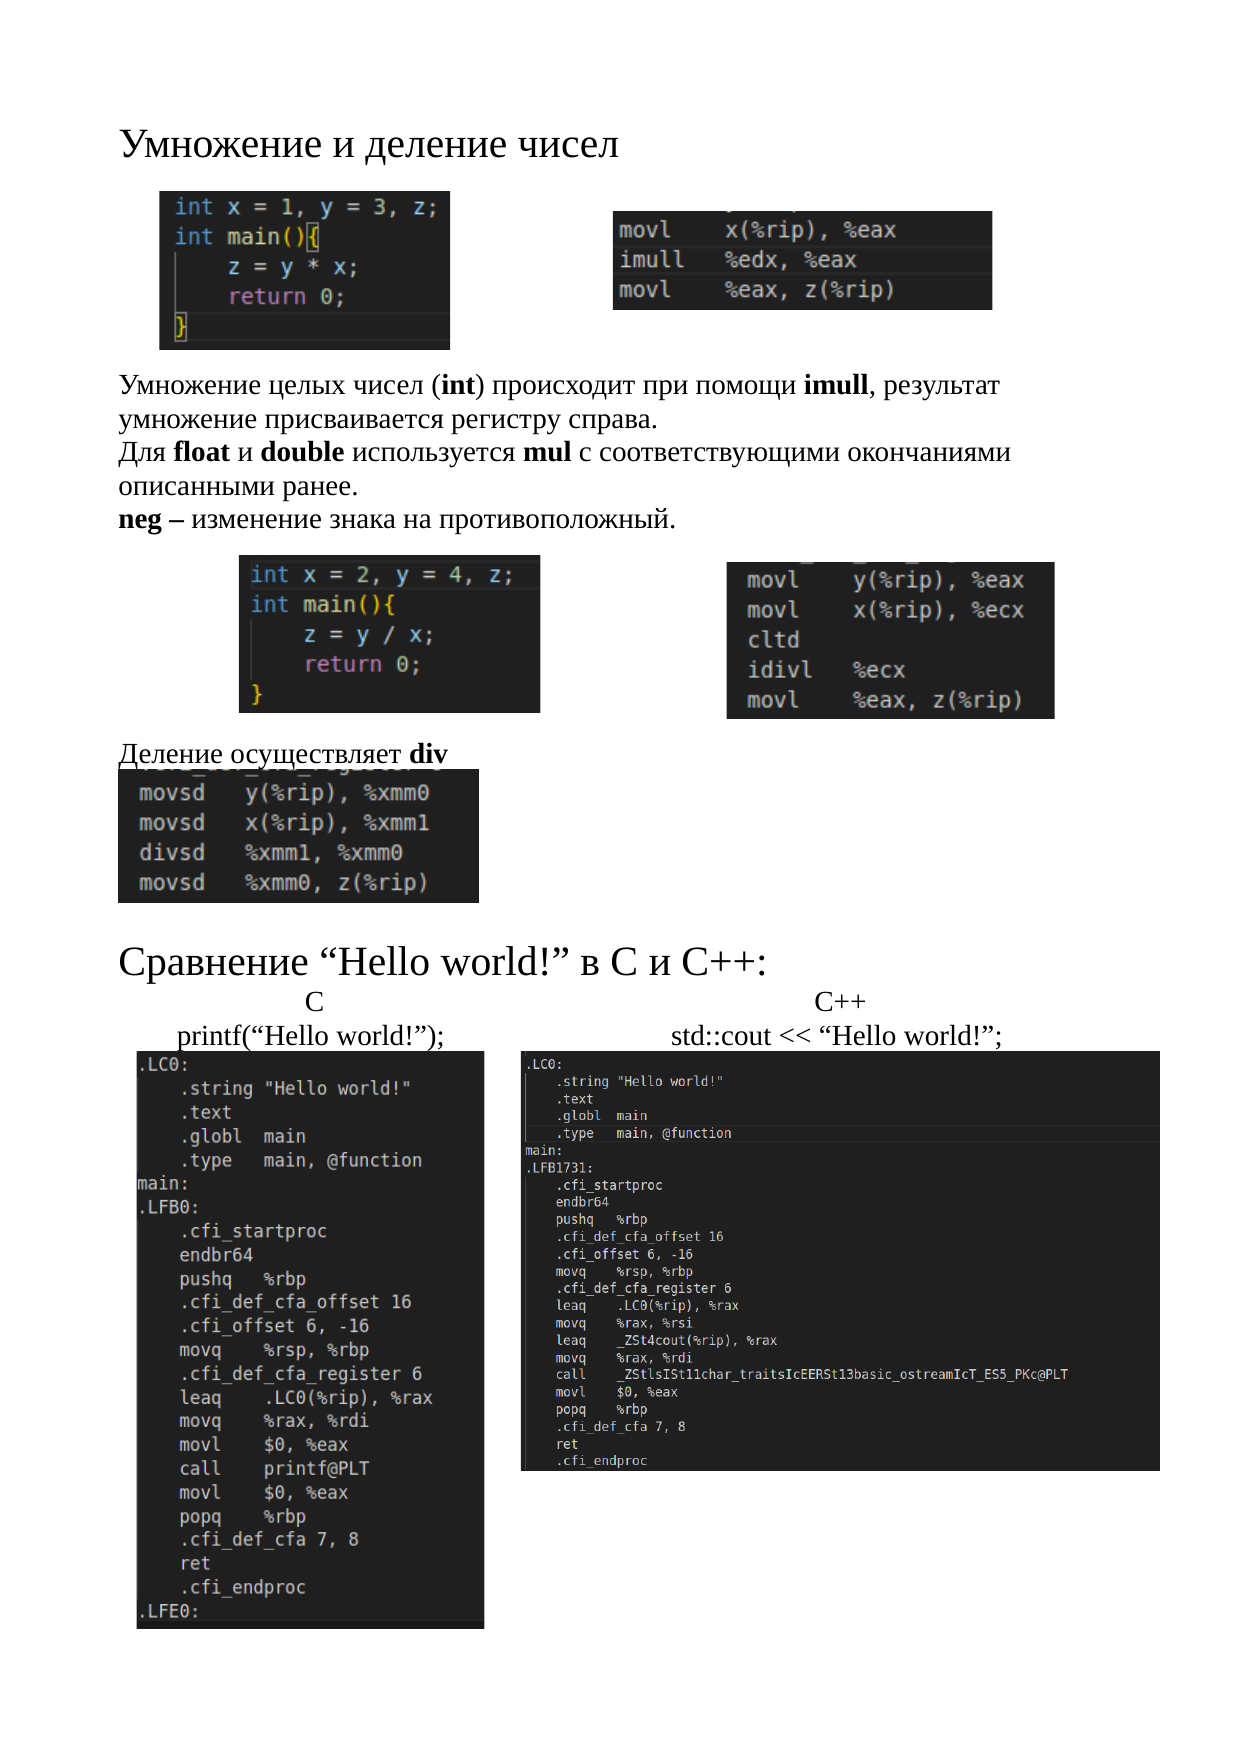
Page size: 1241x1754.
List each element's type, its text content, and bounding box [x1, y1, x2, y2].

picture [136, 1051, 485, 1629]
picture [118, 769, 479, 903]
text Для float и double используется mul с соответствующими окончаниями описанными ранее. [118, 434, 1122, 501]
text neg – изменение знака на противоположный. [118, 501, 1122, 535]
text Умножение целых чисел (int) происходит при помощи imull, результат умножение присваивается регистру справа. [118, 367, 1122, 434]
text Сравнение “Hello world!” в C и C++: [118, 936, 1122, 984]
picture [238, 555, 541, 713]
picture [726, 562, 1055, 719]
picture [520, 1051, 1160, 1471]
picture [159, 191, 451, 350]
table_cell std::cout << “Hello world!”; [503, 1018, 1178, 1051]
text Умножение и деление чисел [118, 118, 1122, 166]
table_cell [503, 1051, 1178, 1629]
table_cell printf(“Hello world!”); [118, 1018, 503, 1051]
table_cell [485, 1051, 503, 1629]
table_cell [118, 1051, 136, 1629]
picture [612, 211, 993, 310]
table_header C++ [503, 984, 1178, 1018]
table_header C [118, 984, 503, 1018]
text Деление осуществляет div [118, 736, 1122, 770]
